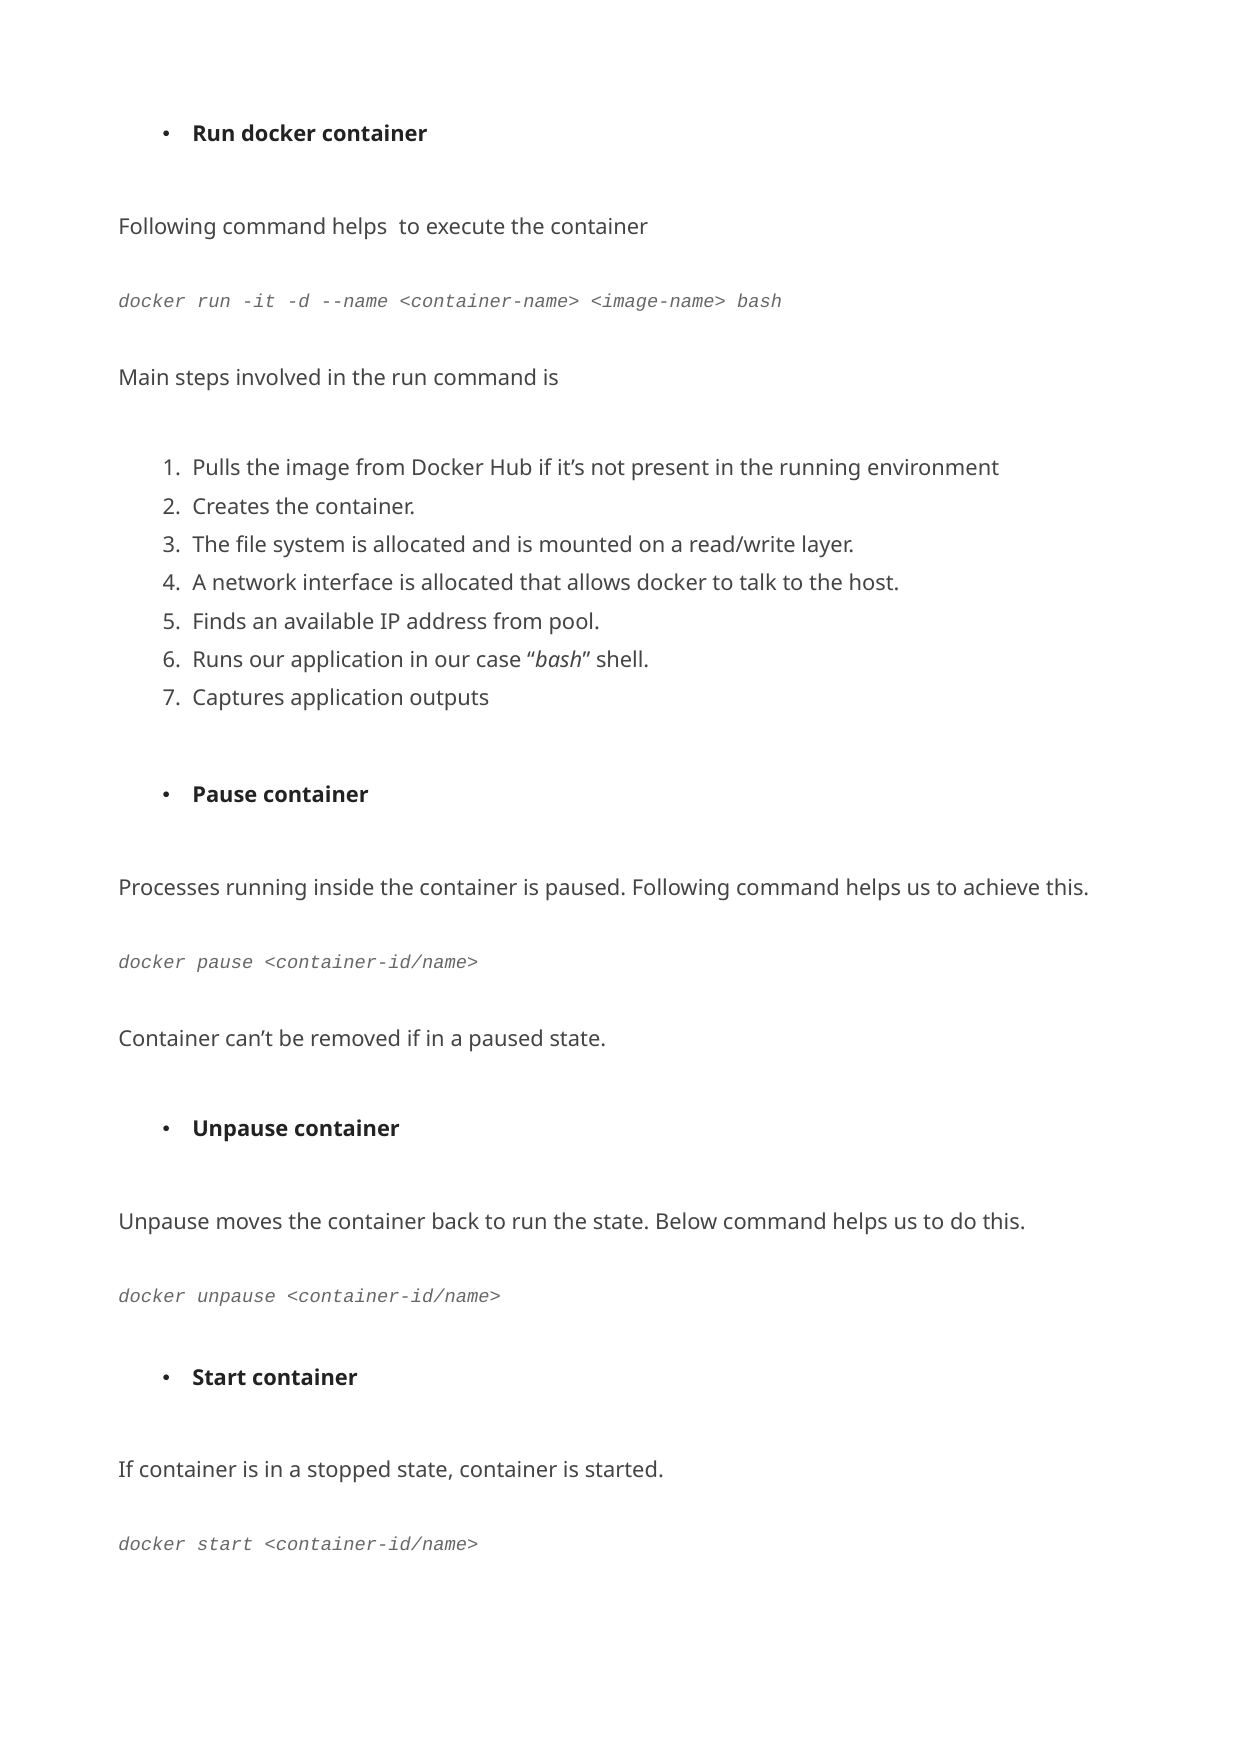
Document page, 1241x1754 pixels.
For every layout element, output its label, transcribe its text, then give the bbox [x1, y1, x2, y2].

text docker pause <container-id/name> [118, 952, 1122, 974]
text docker run -it -d --name <container-name> <image-name> bash [118, 292, 1122, 313]
list Unpause container [162, 1113, 1122, 1143]
list The file system is allocated and is mounted on a read/write layer. [162, 529, 1122, 559]
list Finds an available IP address from pool. [162, 606, 1122, 635]
list Creates the container. [162, 491, 1122, 520]
text Container can’t be removed if in a paused state. [118, 1023, 1122, 1053]
text Main steps involved in the run command is [118, 362, 1122, 392]
list Pause container [162, 779, 1122, 809]
text Following command helps to execute the container [118, 211, 1122, 240]
list Start container [162, 1362, 1122, 1391]
list Pulls the image from Docker Hub if it’s not present in the running environment [162, 452, 1122, 482]
list A network interface is allocated that allows docker to talk to the host. [162, 567, 1122, 597]
text Processes running inside the container is paused. Following command helps us to achieve this. [118, 871, 1122, 901]
list Runs our application in our case “bash” shell. [162, 644, 1122, 674]
list Run docker container [162, 118, 1122, 148]
text If container is in a stopped state, container is started. [118, 1454, 1122, 1484]
text docker unpause <container-id/name> [118, 1287, 1122, 1308]
text docker start <container-id/name> [118, 1535, 1122, 1556]
list Captures application outputs [162, 682, 1122, 712]
text Unpause moves the container back to run the state. Below command helps us to do this. [118, 1206, 1122, 1235]
